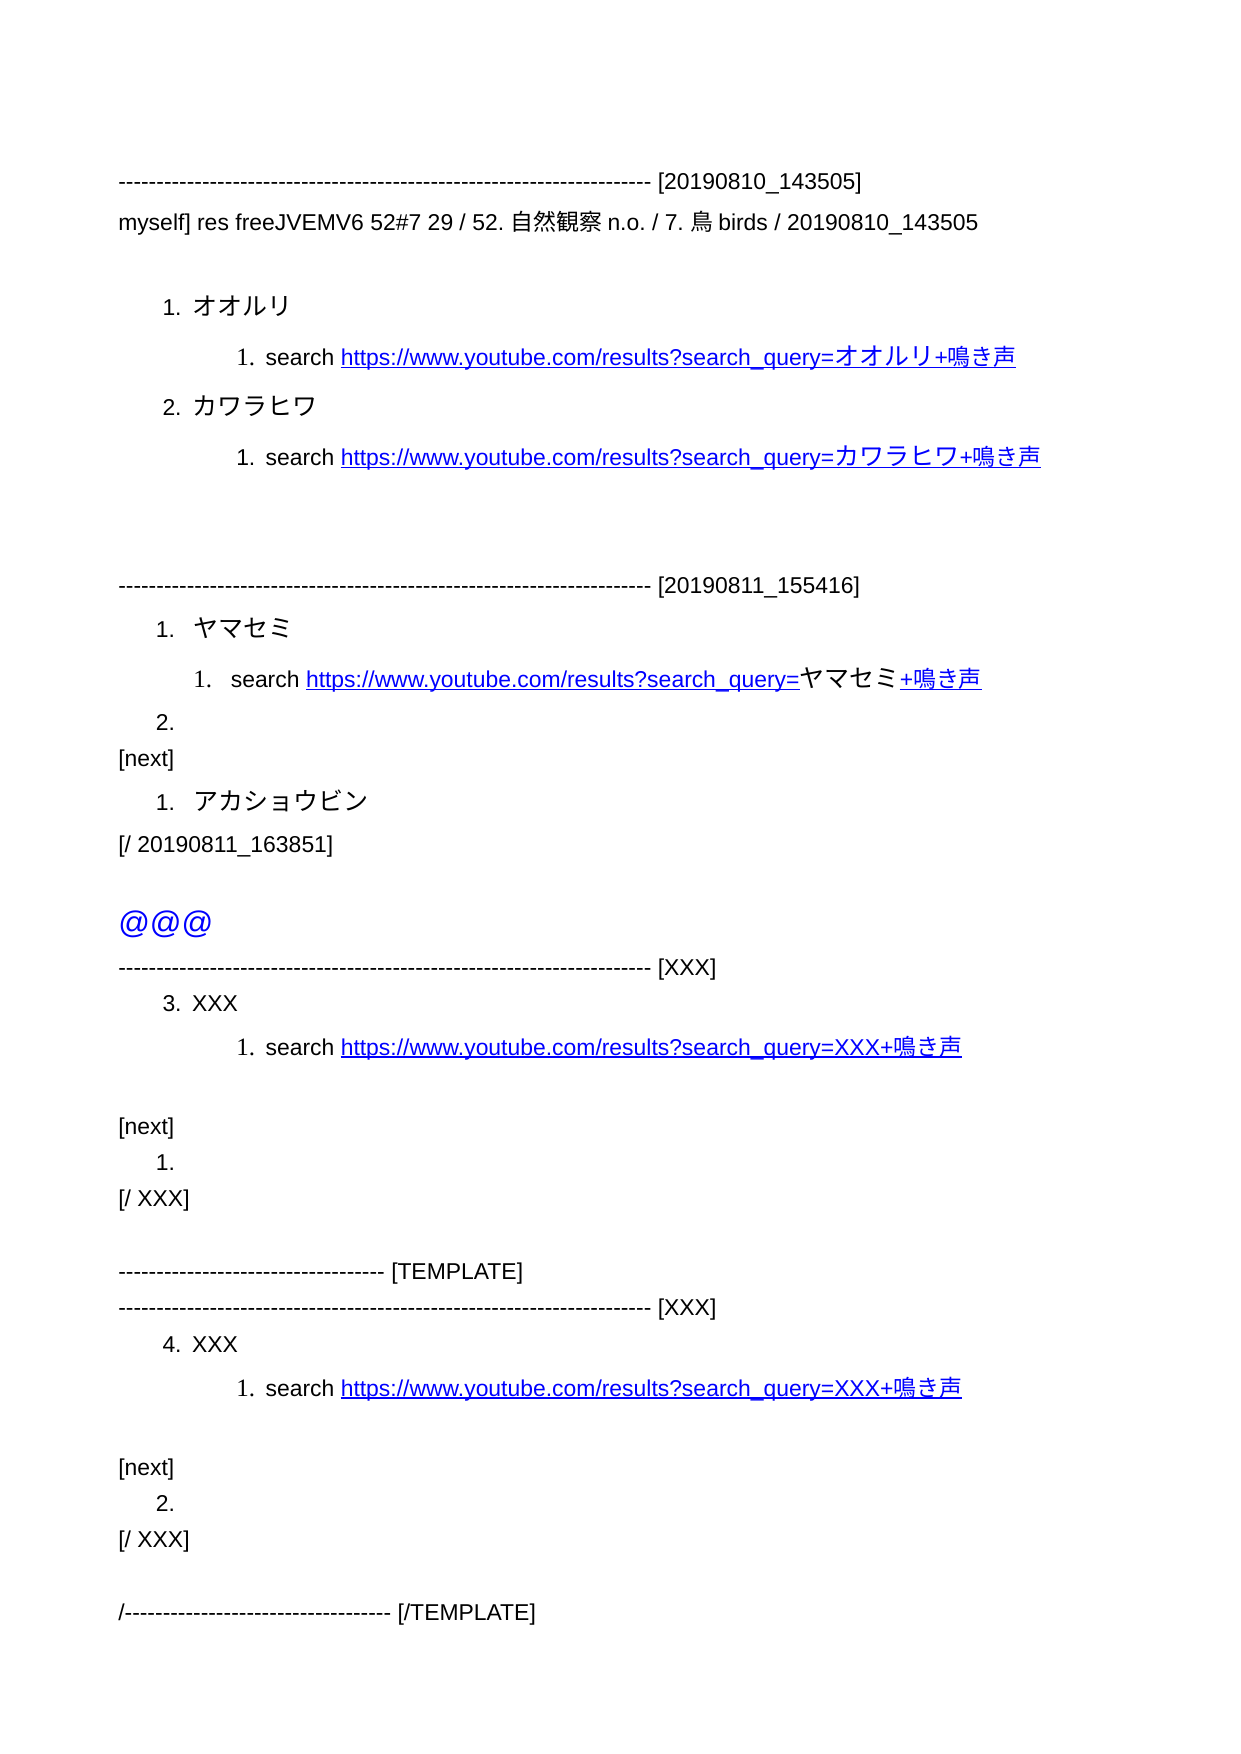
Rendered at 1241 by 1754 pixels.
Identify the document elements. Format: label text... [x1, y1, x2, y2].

list アカショウビン [156, 781, 1122, 817]
text ---------------------------------------------------------------------- [20190811_155416] [118, 572, 1122, 598]
text ---------------------------------------------------------------------- [XXX] [118, 953, 1122, 980]
text ---------------------------------------------------------------------- [XXX] [118, 1294, 1122, 1321]
list search https://www.youtube.com/results?search_query=XXX+鳴き声 [236, 1367, 1122, 1403]
list カワラヒワ [162, 386, 1122, 422]
list search https://www.youtube.com/results?search_query=XXX+鳴き声 [236, 1026, 1122, 1062]
text [next] [118, 1113, 1122, 1139]
list オオルリ [162, 286, 1122, 322]
text [/ XXX] [118, 1185, 1122, 1212]
text @@@ [118, 904, 1122, 940]
list search https://www.youtube.com/results?search_query=ヤマセミ+鳴き声 [193, 658, 1122, 695]
list XXX [162, 990, 1122, 1016]
list ヤマセミ [156, 608, 1122, 645]
text /----------------------------------- [/TEMPLATE] [118, 1599, 1122, 1625]
text [next] [118, 1453, 1122, 1480]
text [/ 20190811_163851] [118, 831, 1122, 858]
text ----------------------------------- [TEMPLATE] [118, 1258, 1122, 1284]
text [next] [118, 745, 1122, 771]
list search https://www.youtube.com/results?search_query=オオルリ+鳴き声 [236, 336, 1122, 372]
text [/ XXX] [118, 1526, 1122, 1552]
list search https://www.youtube.com/results?search_query=カワラヒワ+鳴き声 [236, 436, 1122, 472]
list XXX [162, 1331, 1122, 1357]
text myself] res freeJVEMV6 52#7 29 / 52. 自然観察 n.o. / 7. 鳥 birds / 20190810_143505 [118, 204, 1122, 237]
text ---------------------------------------------------------------------- [20190810_143505] [118, 168, 1122, 194]
